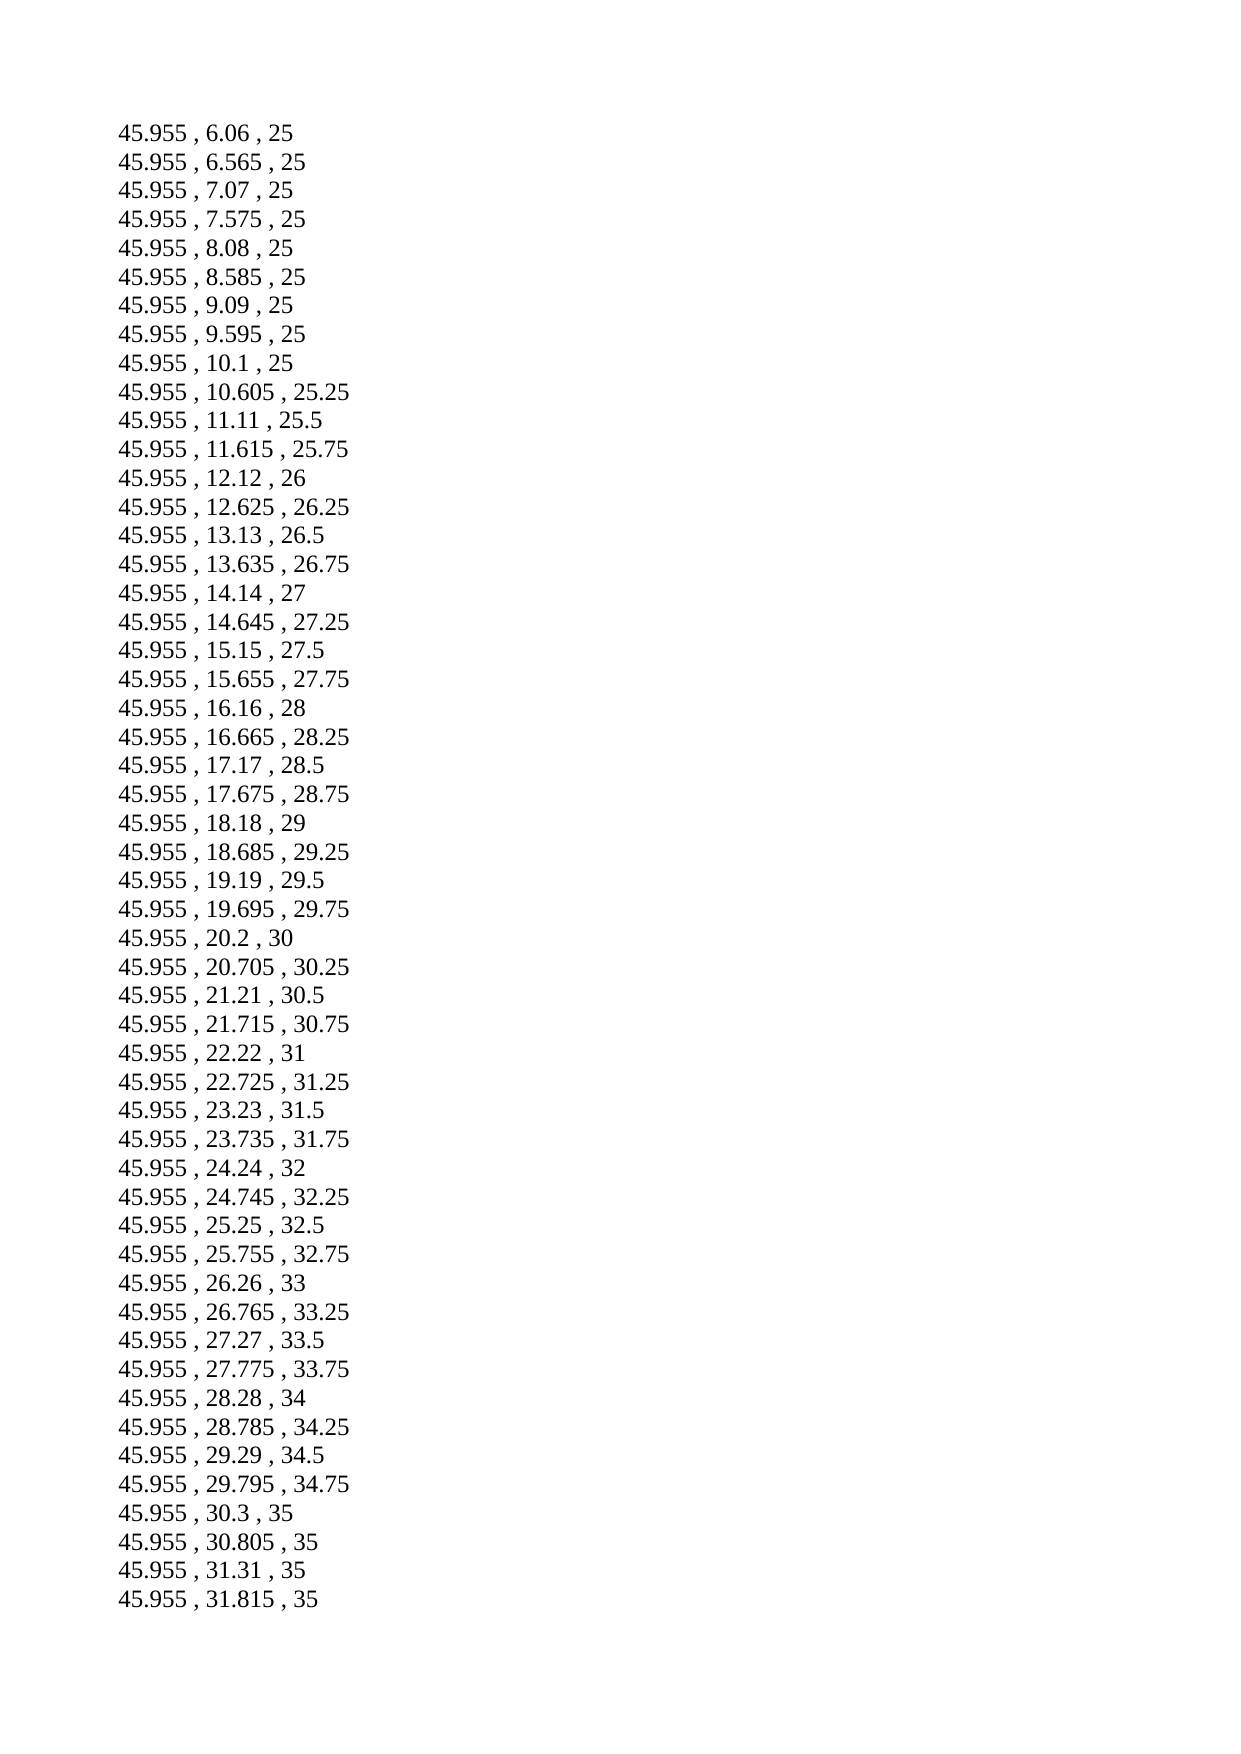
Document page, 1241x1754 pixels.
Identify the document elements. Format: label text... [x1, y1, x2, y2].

text 45.955 , 25.25 , 32.5 [118, 1211, 1122, 1239]
text 45.955 , 29.29 , 34.5 [118, 1441, 1122, 1469]
text 45.955 , 24.24 , 32 [118, 1153, 1122, 1182]
text 45.955 , 13.635 , 26.75 [118, 549, 1122, 578]
text 45.955 , 19.695 , 29.75 [118, 894, 1122, 923]
text 45.955 , 21.21 , 30.5 [118, 981, 1122, 1009]
text 45.955 , 21.715 , 30.75 [118, 1009, 1122, 1038]
text 45.955 , 12.625 , 26.25 [118, 492, 1122, 521]
text 45.955 , 28.28 , 34 [118, 1383, 1122, 1412]
text 45.955 , 11.615 , 25.75 [118, 434, 1122, 463]
text 45.955 , 30.805 , 35 [118, 1527, 1122, 1556]
text 45.955 , 17.675 , 28.75 [118, 779, 1122, 808]
text 45.955 , 26.765 , 33.25 [118, 1297, 1122, 1326]
text 45.955 , 7.575 , 25 [118, 204, 1122, 233]
text 45.955 , 27.27 , 33.5 [118, 1326, 1122, 1354]
text 45.955 , 9.09 , 25 [118, 291, 1122, 319]
text 45.955 , 18.685 , 29.25 [118, 837, 1122, 866]
text 45.955 , 12.12 , 26 [118, 463, 1122, 492]
text 45.955 , 18.18 , 29 [118, 808, 1122, 837]
text 45.955 , 15.15 , 27.5 [118, 636, 1122, 664]
text 45.955 , 22.725 , 31.25 [118, 1067, 1122, 1096]
text 45.955 , 23.735 , 31.75 [118, 1124, 1122, 1153]
text 45.955 , 10.605 , 25.25 [118, 377, 1122, 406]
text 45.955 , 8.585 , 25 [118, 262, 1122, 291]
text 45.955 , 23.23 , 31.5 [118, 1096, 1122, 1124]
text 45.955 , 8.08 , 25 [118, 233, 1122, 262]
text 45.955 , 6.565 , 25 [118, 147, 1122, 176]
text 45.955 , 26.26 , 33 [118, 1268, 1122, 1297]
text 45.955 , 20.705 , 30.25 [118, 952, 1122, 981]
text 45.955 , 16.665 , 28.25 [118, 722, 1122, 751]
text 45.955 , 11.11 , 25.5 [118, 406, 1122, 434]
text 45.955 , 31.815 , 35 [118, 1584, 1122, 1613]
text 45.955 , 19.19 , 29.5 [118, 866, 1122, 894]
text 45.955 , 10.1 , 25 [118, 348, 1122, 377]
text 45.955 , 14.14 , 27 [118, 578, 1122, 607]
text 45.955 , 6.06 , 25 [118, 118, 1122, 147]
text 45.955 , 20.2 , 30 [118, 923, 1122, 952]
text 45.955 , 28.785 , 34.25 [118, 1412, 1122, 1441]
text 45.955 , 22.22 , 31 [118, 1038, 1122, 1067]
text 45.955 , 13.13 , 26.5 [118, 521, 1122, 549]
text 45.955 , 9.595 , 25 [118, 319, 1122, 348]
text 45.955 , 31.31 , 35 [118, 1556, 1122, 1584]
text 45.955 , 30.3 , 35 [118, 1498, 1122, 1527]
text 45.955 , 15.655 , 27.75 [118, 664, 1122, 693]
text 45.955 , 14.645 , 27.25 [118, 607, 1122, 636]
text 45.955 , 16.16 , 28 [118, 693, 1122, 722]
text 45.955 , 29.795 , 34.75 [118, 1469, 1122, 1498]
text 45.955 , 17.17 , 28.5 [118, 751, 1122, 779]
text 45.955 , 25.755 , 32.75 [118, 1239, 1122, 1268]
text 45.955 , 24.745 , 32.25 [118, 1182, 1122, 1211]
text 45.955 , 27.775 , 33.75 [118, 1354, 1122, 1383]
text 45.955 , 7.07 , 25 [118, 176, 1122, 204]
